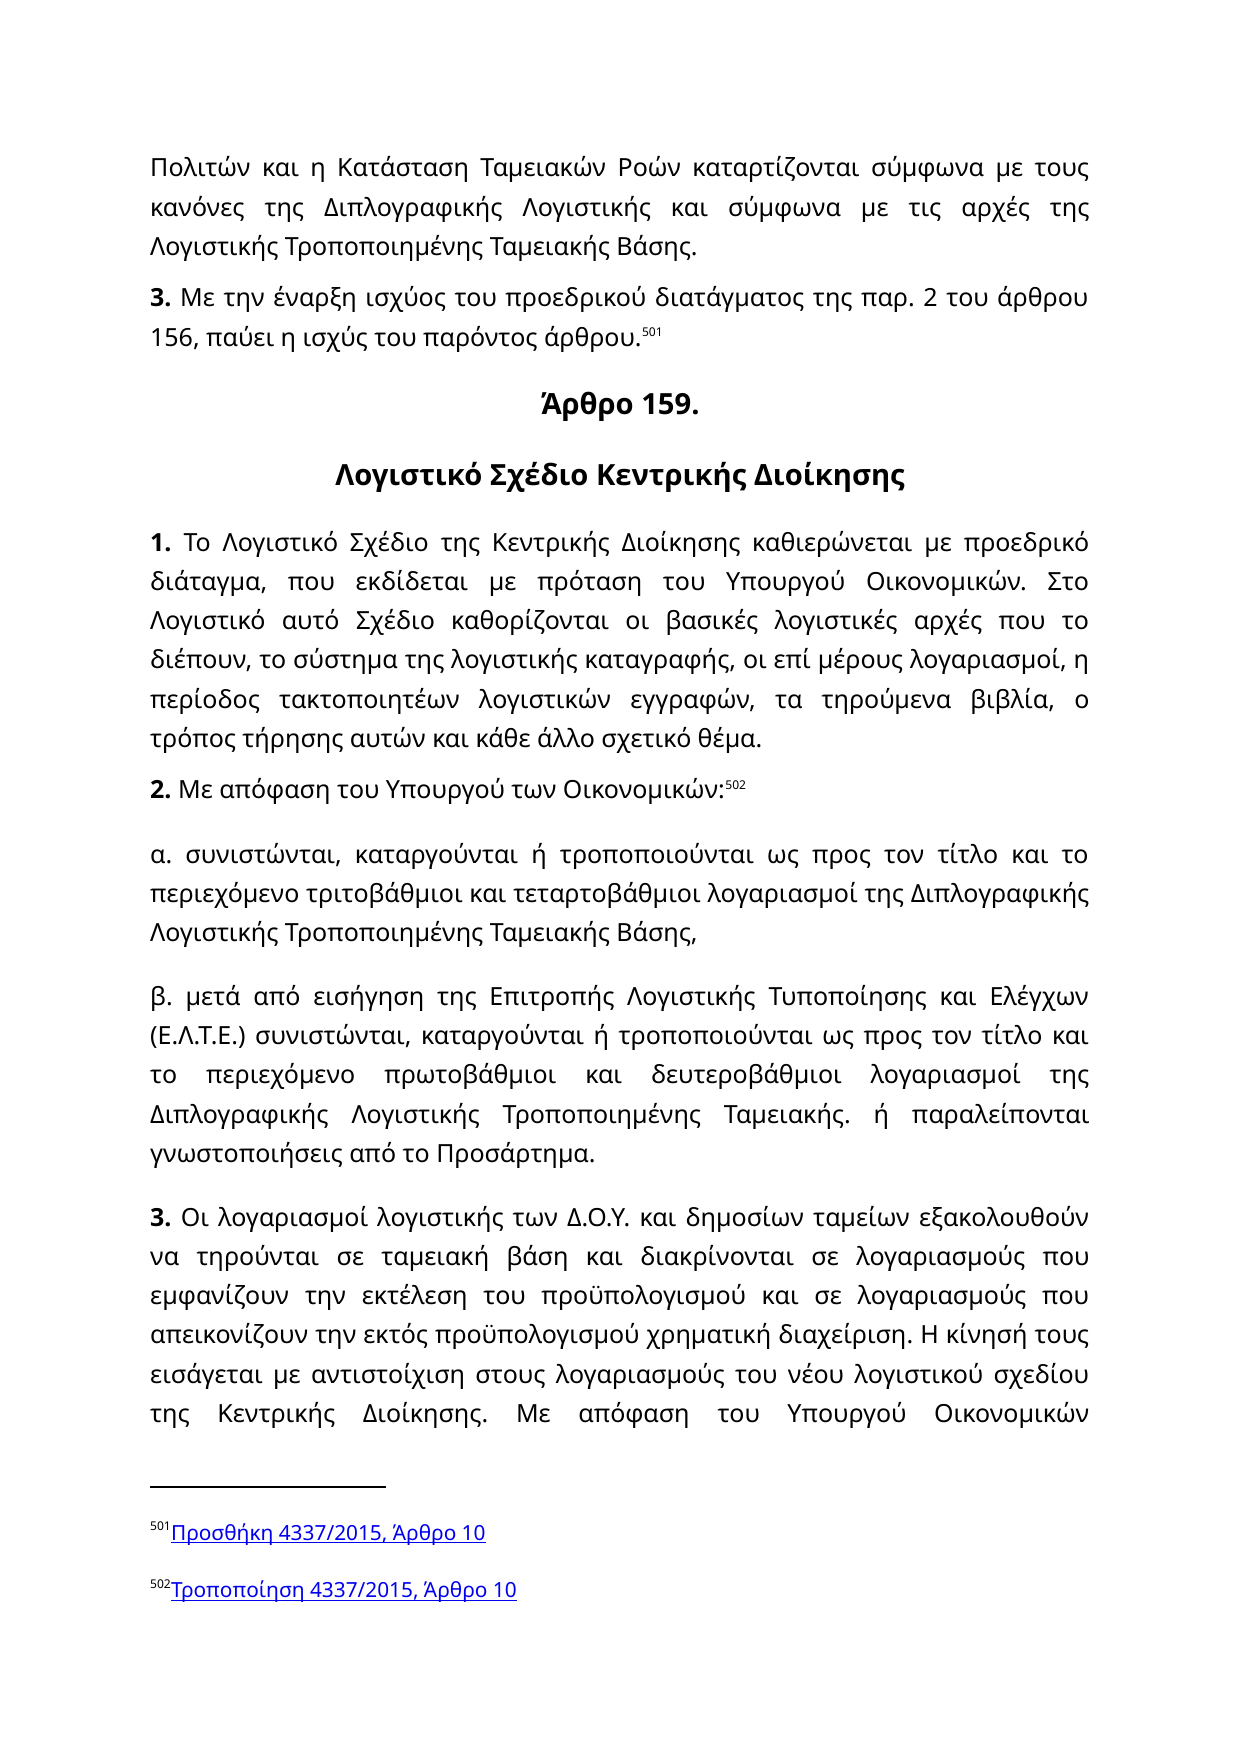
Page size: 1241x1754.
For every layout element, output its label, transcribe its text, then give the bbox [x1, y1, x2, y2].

text β. μετά από εισήγηση της Επιτροπής Λογιστικής Τυποποίησης και Ελέγχων (Ε.Λ.Τ.Ε.) συνιστώνται, καταργούνται ή τροποποιούνται ως προς τον τίτλο και το περιεχόμενο πρωτοβάθμιοι και δευτεροβάθμιοι λογαριασμοί της Διπλογραφικής Λογιστικής Τροποποιημένης Ταμειακής. ή παραλείπονται γνωστοποιήσεις από το Προσάρτημα. [150, 979, 1090, 1169]
subtitle Άρθρο 159. [150, 383, 1090, 423]
text Πολιτών και η Κατάσταση Ταμειακών Ροών καταρτίζονται σύμφωνα με τους κανόνες της Διπλογραφικής Λογιστικής και σύμφωνα με τις αρχές της Λογιστικής Τροποποιημένης Ταμειακής Βάσης. [150, 150, 1090, 262]
subtitle Λογιστικό Σχέδιο Κεντρικής Διοίκησης [150, 454, 1090, 494]
text α. συνιστώνται, καταργούνται ή τροποποιούνται ως προς τον τίτλο και το περιεχόμενο τριτοβάθμιοι και τεταρτοβάθμιοι λογαριασμοί της Διπλογραφικής Λογιστικής Τροποποιημένης Ταμειακής Βάσης, [150, 836, 1090, 949]
text 2. Με απόφαση του Υπουργού των Οικονομικών: [150, 772, 1090, 806]
text 3. Με την έναρξη ισχύος του προεδρικού διατάγματος της παρ. 2 του άρθρου 156, παύει η ισχύς του παρόντος άρθρου. [150, 280, 1090, 353]
text Τροποποίηση 4337/2015, Άρθρο 10 [150, 1576, 1090, 1604]
text 1. Το Λογιστικό Σχέδιο της Κεντρικής Διοίκησης καθιερώνεται με προεδρικό διάταγμα, που εκδίδεται με πρόταση του Υπουργού Οικονομικών. Στο Λογιστικό αυτό Σχέδιο καθορίζονται οι βασικές λογιστικές αρχές που το διέπουν, το σύστημα της λογιστικής καταγραφής, οι επί μέρους λογαριασμοί, η περίοδος τακτοποιητέων λογιστικών εγγραφών, τα τηρούμενα βιβλία, ο τρόπος τήρησης αυτών και κάθε άλλο σχετικό θέμα. [150, 524, 1090, 754]
text 3. Οι λογαριασμοί λογιστικής των Δ.Ο.Υ. και δημοσίων ταμείων εξακολουθούν να τηρούνται σε ταμειακή βάση και διακρίνονται σε λογαριασμούς που εμφανίζουν την εκτέλεση του προϋπολογισμού και σε λογαριασμούς που απεικονίζουν την εκτός προϋπολογισμού χρηματική διαχείριση. Η κίνησή τους εισάγεται με αντιστοίχιση στους λογαριασμούς του νέου λογιστικού σχεδίου της Κεντρικής Διοίκησης. Με απόφαση του Υπουργού Οικονομικών [150, 1199, 1090, 1429]
text Προσθήκη 4337/2015, Άρθρο 10 [150, 1518, 1090, 1546]
